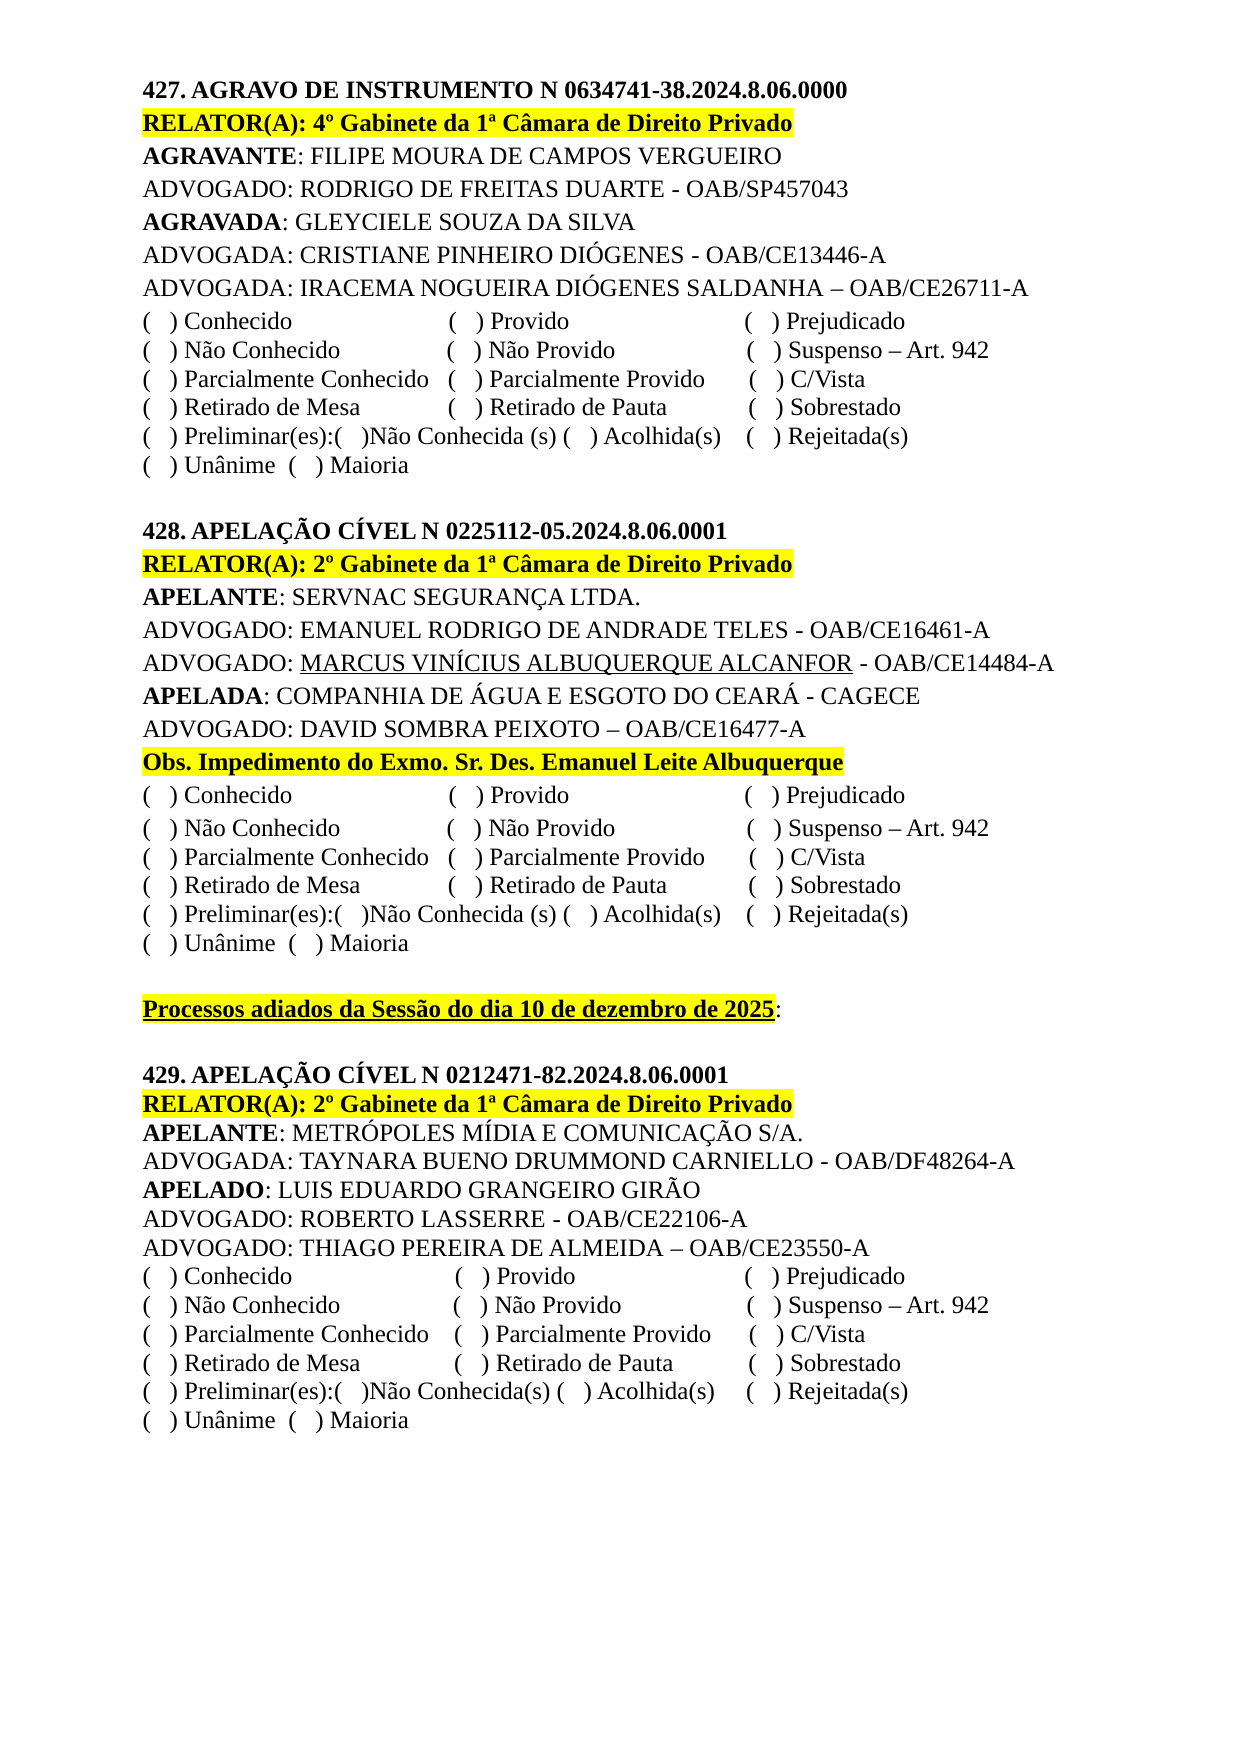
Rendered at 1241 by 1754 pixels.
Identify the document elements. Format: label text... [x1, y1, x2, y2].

text Processos adiados da Sessão do dia 10 de dezembro de 2025: [142, 994, 1141, 1023]
text Obs. Impedimento do Exmo. Sr. Des. Emanuel Leite Albuquerque ( ) Conhecido ( ) Provido ( ) Prejudicado [142, 747, 1141, 809]
text ( ) Unânime ( ) Maioria 428. APELAÇÃO CÍVEL N 0225112-05.2024.8.06.0001 RELATOR(A): 2º Gabinete da 1ª Câmara de Direito Privado APELANTE: SERVNAC SEGURANÇA LTDA. ADVOGADO: EMANUEL RODRIGO DE ANDRADE TELES - OAB/CE16461-A ADVOGADO: MARCUS VINÍCIUS ALBUQUERQUE ALCANFOR - OAB/CE14484-A APELADA: COMPANHIA DE ÁGUA E ESGOTO DO CEARÁ - CAGECE ADVOGADO: DAVID SOMBRA PEIXOTO – OAB/CE16477-A [142, 450, 1141, 743]
text ( ) Não Conhecido ( ) Não Provido ( ) Suspenso – Art. 942 [142, 1290, 1158, 1319]
text 427. AGRAVO DE INSTRUMENTO N 0634741-38.2024.8.06.0000 RELATOR(A): 4º Gabinete da 1ª Câmara de Direito Privado AGRAVANTE: FILIPE MOURA DE CAMPOS VERGUEIRO ADVOGADO: RODRIGO DE FREITAS DUARTE - OAB/SP457043 AGRAVADA: GLEYCIELE SOUZA DA SILVA ADVOGADA: CRISTIANE PINHEIRO DIÓGENES - OAB/CE13446-A ADVOGADA: IRACEMA NOGUEIRA DIÓGENES SALDANHA – OAB/CE26711-A [142, 75, 1141, 302]
text 429. APELAÇÃO CÍVEL N 0212471-82.2024.8.06.0001 RELATOR(A): 2º Gabinete da 1ª Câmara de Direito Privado APELANTE: METRÓPOLES MÍDIA E COMUNICAÇÃO S/A. ADVOGADA: TAYNARA BUENO DRUMMOND CARNIELLO - OAB/DF48264-A APELADO: LUIS EDUARDO GRANGEIRO GIRÃO ADVOGADO: ROBERTO LASSERRE - OAB/CE22106-A ADVOGADO: THIAGO PEREIRA DE ALMEIDA – OAB/CE23550-A [142, 1060, 1141, 1261]
text ( ) Parcialmente Conhecido ( ) Parcialmente Provido ( ) C/Vista [142, 842, 1158, 871]
text ( ) Conhecido ( ) Provido ( ) Prejudicado [142, 306, 1141, 335]
text ( ) Retirado de Mesa ( ) Retirado de Pauta ( ) Sobrestado [142, 871, 1158, 899]
text ( ) Preliminar(es):( )Não Conhecida (s) ( ) Acolhida(s) ( ) Rejeitada(s) [142, 899, 1158, 928]
text ( ) Não Conhecido ( ) Não Provido ( ) Suspenso – Art. 942 [142, 335, 1158, 364]
text ( ) Não Conhecido ( ) Não Provido ( ) Suspenso – Art. 942 [142, 813, 1158, 842]
text ( ) Unânime ( ) Maioria [142, 1405, 1141, 1434]
text ( ) Parcialmente Conhecido ( ) Parcialmente Provido ( ) C/Vista [142, 364, 1158, 392]
text ( ) Conhecido ( ) Provido ( ) Prejudicado [142, 1261, 1141, 1290]
text ( ) Preliminar(es):( )Não Conhecida(s) ( ) Acolhida(s) ( ) Rejeitada(s) [142, 1376, 1158, 1405]
text ( ) Unânime ( ) Maioria [142, 928, 1141, 957]
text ( ) Retirado de Mesa ( ) Retirado de Pauta ( ) Sobrestado [142, 1348, 1158, 1376]
text ( ) Retirado de Mesa ( ) Retirado de Pauta ( ) Sobrestado [142, 392, 1158, 421]
text ( ) Preliminar(es):( )Não Conhecida (s) ( ) Acolhida(s) ( ) Rejeitada(s) [142, 421, 1158, 450]
text ( ) Parcialmente Conhecido ( ) Parcialmente Provido ( ) C/Vista [142, 1319, 1158, 1348]
